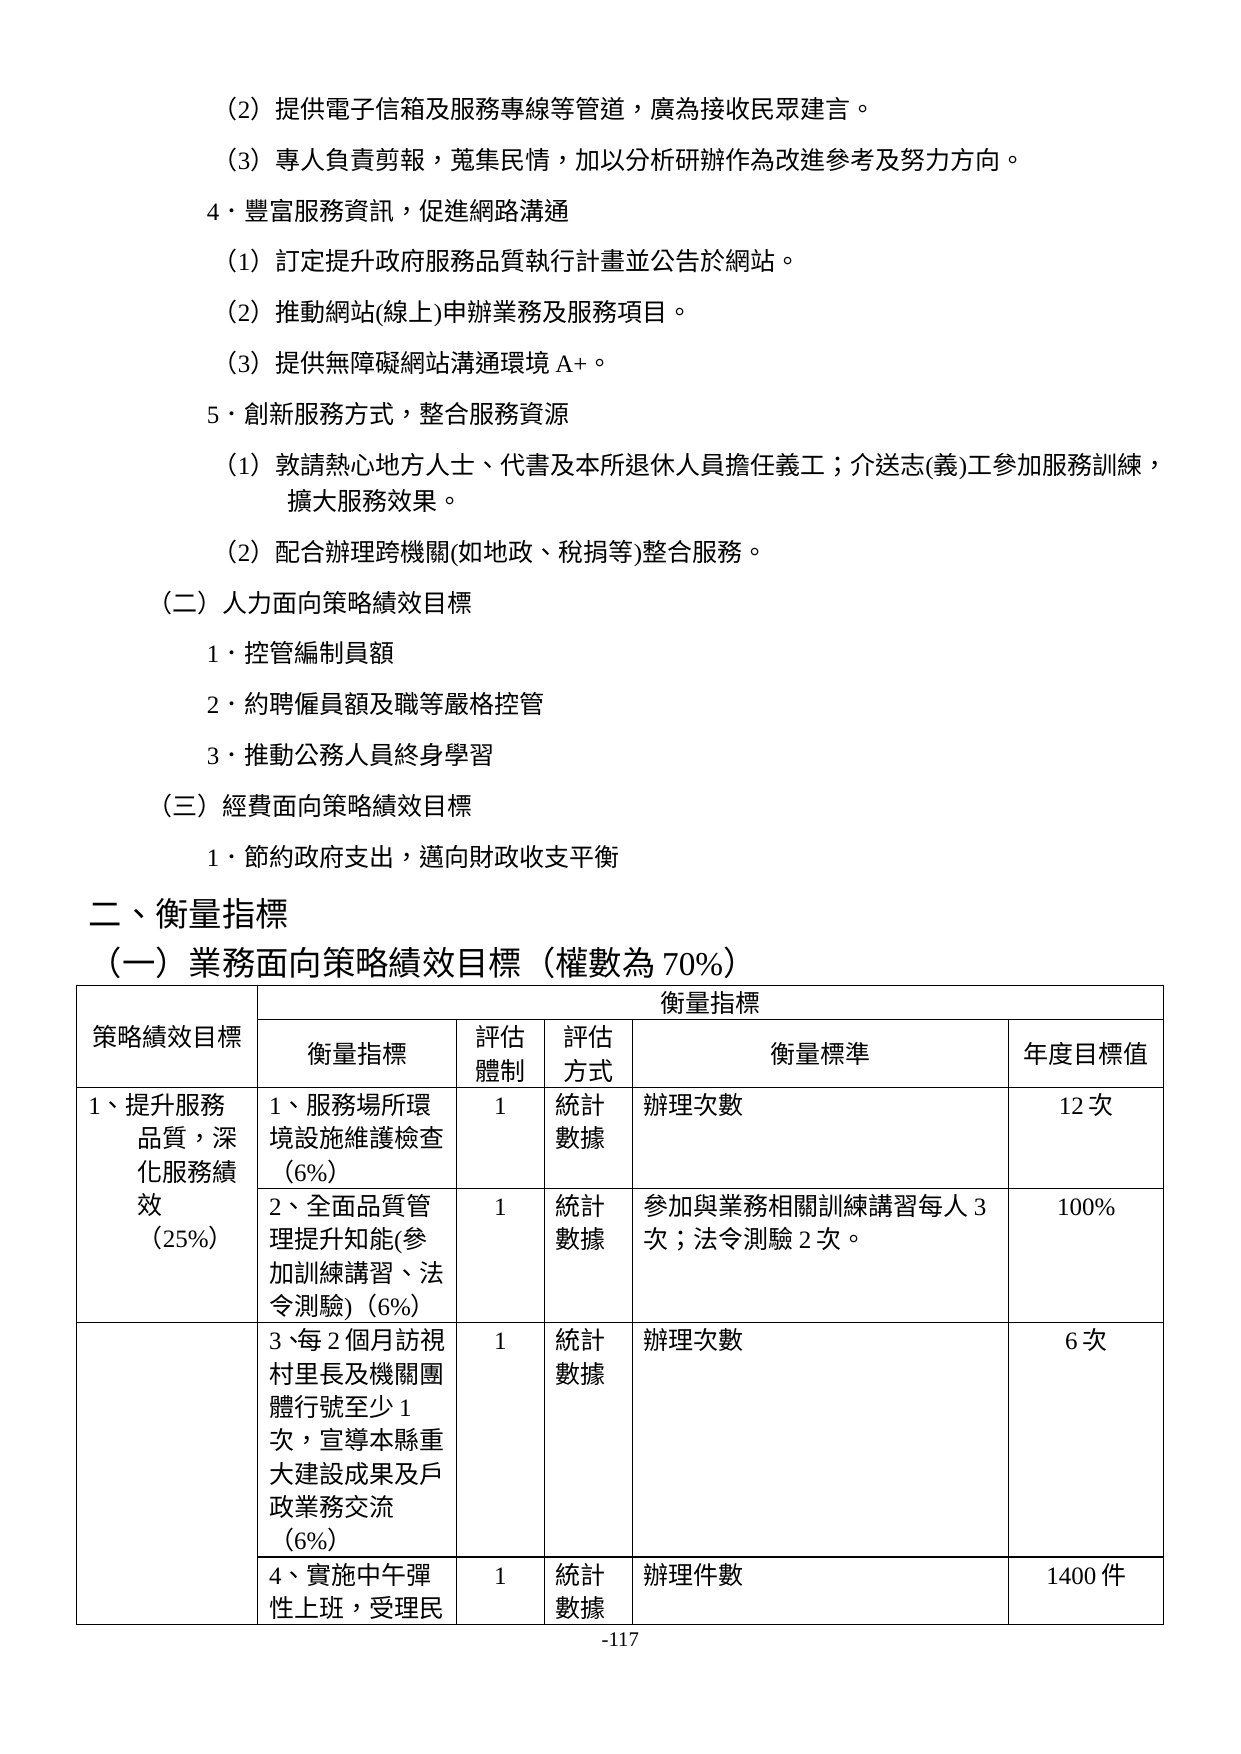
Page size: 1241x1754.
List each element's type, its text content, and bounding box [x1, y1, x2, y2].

table_cell [77, 1556, 257, 1624]
table_cell 參加與業務相關訓練講習每人3次；法令測驗2次。 [633, 1189, 1008, 1322]
list 訂定提升政府服務品質執行計畫並公告於網站。 [213, 242, 1152, 278]
table_cell 辦理次數 [633, 1088, 1008, 1188]
table_cell 提升服務品質，深化服務績效（25%） [77, 1088, 257, 1322]
table_cell 1 [457, 1323, 544, 1556]
list 配合辦理跨機關(如地政、稅捐等)整合服務。 [213, 532, 1152, 568]
table_cell 1400件 [1009, 1558, 1163, 1624]
table_cell 衡量指標 [258, 1020, 456, 1087]
table_cell 辦理件數 [633, 1558, 1008, 1624]
list 提供無障礙網站溝通環境A+。 [213, 343, 1152, 380]
table_cell 年度目標值 [1009, 1020, 1163, 1087]
table_cell 100% [1009, 1189, 1163, 1322]
table_cell 4、實施中午彈性上班，受理民 [258, 1558, 456, 1624]
text 二、衡量指標 [88, 888, 1152, 936]
table_cell 3、每2個月訪視村里長及機關團體行號至少1次，宣導本縣重大建設成果及戶政業務交流（6%） [258, 1323, 456, 1556]
list 推動公務人員終身學習 [207, 736, 1152, 772]
list 專人負責剪報，蒐集民情，加以分析研辦作為改進參考及努力方向。 [213, 140, 1152, 176]
table_cell 統計數據 [545, 1323, 632, 1556]
table_cell 1 [457, 1088, 544, 1188]
list 豐富服務資訊，促進網路溝通 [207, 191, 1152, 227]
table_header 策略績效目標 [77, 986, 257, 1087]
table_cell 1 [457, 1189, 544, 1322]
table_cell 12次 [1009, 1088, 1163, 1188]
table_cell 衡量標準 [633, 1020, 1008, 1087]
table_cell 1 [457, 1558, 544, 1624]
list 約聘僱員額及職等嚴格控管 [207, 685, 1152, 721]
list 節約政府支出，邁向財政收支平衡 [207, 837, 1152, 873]
table_cell 統計數據 [545, 1558, 632, 1624]
table_cell 統計數據 [545, 1189, 632, 1322]
table_cell 辦理次數 [633, 1323, 1008, 1556]
table_cell 6次 [1009, 1323, 1163, 1556]
list 提供電子信箱及服務專線等管道，廣為接收民眾建言。 [213, 89, 1152, 126]
list 敦請熱心地方人士、代書及本所退休人員擔任義工；介送志(義)工參加服務訓練，擴大服務效果。 [213, 445, 1152, 518]
text （三）經費面向策略績效目標 [148, 786, 1152, 823]
text （一）業務面向策略績效目標（權數為70%） [88, 936, 1152, 984]
table_cell 評估體制 [457, 1020, 544, 1087]
table_cell 評估方式 [545, 1020, 632, 1087]
table_cell [77, 1323, 257, 1556]
list 控管編制員額 [207, 634, 1152, 670]
list 創新服務方式，整合服務資源 [207, 394, 1152, 431]
table_cell 統計數據 [545, 1088, 632, 1188]
text （二）人力面向策略績效目標 [148, 583, 1152, 619]
table_cell 2、全面品質管理提升知能(參加訓練講習、法令測驗)（6%） [258, 1189, 456, 1322]
table_cell 1、服務場所環境設施維護檢查（6%） [258, 1088, 456, 1188]
list 推動網站(線上)申辦業務及服務項目。 [213, 293, 1152, 329]
table_header 衡量指標 [258, 986, 1163, 1019]
